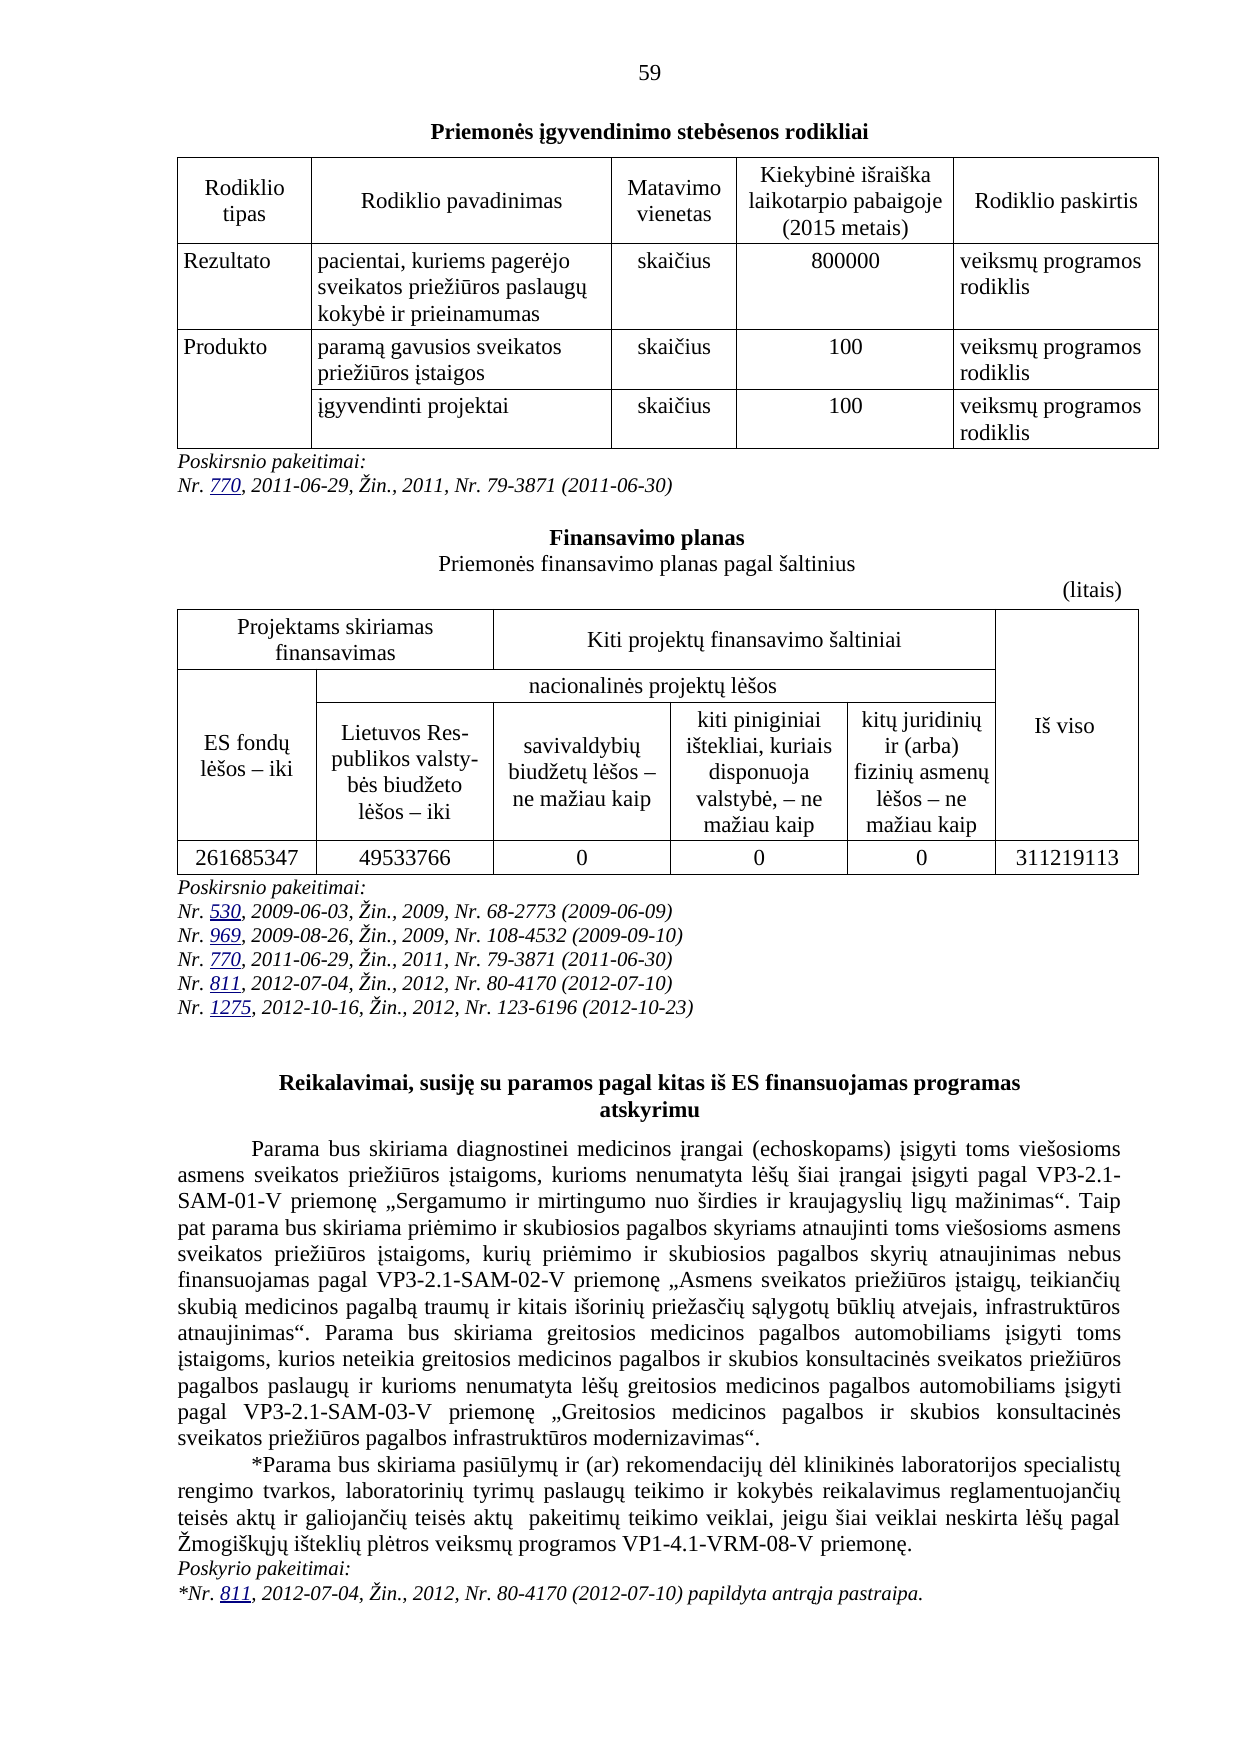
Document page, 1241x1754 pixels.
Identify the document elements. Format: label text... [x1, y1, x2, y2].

table_cell ES fondų lėšos – iki [178, 670, 316, 840]
table_cell įgyvendinti projektai [312, 390, 611, 448]
text Poskirsnio pakeitimai: [177, 875, 1122, 899]
table_cell 800000 [737, 244, 953, 329]
table_cell 0 [848, 841, 995, 873]
table_cell 49533766 [317, 841, 493, 873]
text Nr. 811, 2012-07-04, Žin., 2012, Nr. 80-4170 (2012-07-10) [177, 971, 1122, 995]
table_cell 100 [737, 330, 953, 388]
text (litais) [177, 576, 1122, 603]
table_header Matavimo vienetas [612, 158, 736, 243]
table_cell skaičius [612, 390, 736, 448]
text Poskirsnio pakeitimai: [177, 449, 1122, 473]
table_cell kiti piniginiai ištekliai, kuriais disponuoja valstybė, – ne mažiau kaip [671, 703, 847, 840]
table_cell veiksmų programos rodiklis [954, 390, 1158, 448]
table_cell 0 [671, 841, 847, 873]
table_cell pacientai, kuriems pagerėjo sveikatos priežiūros paslaugų kokybė ir prieinamumas [312, 244, 611, 329]
text Nr. 770, 2011-06-29, Žin., 2011, Nr. 79-3871 (2011-06-30) [177, 947, 1122, 971]
text Reikalavimai, susiję su paramos pagal kitas iš ES finansuojamas programas atskyrimu [177, 1069, 1122, 1122]
table_header Iš viso [996, 610, 1138, 840]
table_cell nacionalinės projektų lėšos [317, 670, 995, 702]
text Poskyrio pakeitimai: [177, 1556, 1122, 1580]
text Priemonės finansavimo planas pagal šaltinius [177, 550, 1122, 576]
table_header Rodiklio tipas [178, 158, 311, 243]
text Nr. 530, 2009-06-03, Žin., 2009, Nr. 68-2773 (2009-06-09) [177, 899, 1122, 923]
table_header Rodiklio pavadinimas [312, 158, 611, 243]
text Nr. 770, 2011-06-29, Žin., 2011, Nr. 79-3871 (2011-06-30) [177, 473, 1122, 497]
table_cell veiksmų programos rodiklis [954, 244, 1158, 329]
text *Parama bus skiriama pasiūlymų ir (ar) rekomendacijų dėl klinikinės laboratorijos specialistų rengimo tvarkos, laboratorinių tyrimų paslaugų teikimo ir kokybės reikalavimus reglamentuojančių teisės aktų ir galiojančių teisės aktų pakeitimų teikimo veiklai, jeigu šiai veiklai neskirta lėšų pagal Žmogiškųjų išteklių plėtros veiksmų programos VP1-4.1-VRM-08-V priemonę. [177, 1451, 1122, 1556]
table_cell Rezultato [178, 244, 311, 329]
table_header Kiekybinė išraiška laikotarpio pabaigoje (2015 metais) [737, 158, 953, 243]
text Nr. 969, 2009-08-26, Žin., 2009, Nr. 108-4532 (2009-09-10) [177, 923, 1122, 947]
text Nr. 1275, 2012-10-16, Žin., 2012, Nr. 123-6196 (2012-10-23) [177, 995, 1122, 1019]
table_cell 311219113 [996, 841, 1138, 873]
table_cell 261685347 [178, 841, 316, 873]
table_cell 0 [494, 841, 670, 873]
text Finansavimo planas [177, 523, 1122, 550]
table_cell Lietuvos Res­publikos valsty­bės biudžeto lėšos – iki [317, 703, 493, 840]
table_cell paramą gavusios sveikatos priežiūros įstaigos [312, 330, 611, 388]
text Priemonės įgyvendinimo stebėsenos rodikliai [177, 118, 1122, 144]
table_cell kitų juridinių ir (arba) fizinių asmenų lėšos – ne mažiau kaip [848, 703, 995, 840]
table_cell 100 [737, 390, 953, 448]
table_header Projektams skiriamas finansavimas [178, 610, 493, 668]
table_header Rodiklio paskirtis [954, 158, 1158, 243]
text *Nr. 811, 2012-07-04, Žin., 2012, Nr. 80-4170 (2012-07-10) papildyta antrąja pastraipa. [177, 1580, 1122, 1604]
table_cell veiksmų programos rodiklis [954, 330, 1158, 388]
table_cell Produkto [178, 330, 311, 448]
table_cell skaičius [612, 330, 736, 388]
table_cell savivaldybių biudžetų lėšos – ne mažiau kaip [494, 703, 670, 840]
table_cell skaičius [612, 244, 736, 329]
table_header Kiti projektų finansavimo šaltiniai [494, 610, 995, 668]
text Parama bus skiriama diagnostinei medicinos įrangai (echoskopams) įsigyti toms viešosioms asmens sveikatos priežiūros įstaigoms, kurioms nenumatyta lėšų šiai įrangai įsigyti pagal VP3-2.1-SAM-01-V priemonę „Sergamumo ir mirtingumo nuo širdies ir kraujagyslių ligų mažinimas“. Taip pat parama bus skiriama priėmimo ir skubiosios pagalbos skyriams atnaujinti toms viešosioms asmens sveikatos priežiūros įstaigoms, kurių priėmimo ir skubiosios pagalbos skyrių atnaujinimas nebus finansuojamas pagal VP3-2.1-SAM-02-V priemonę „Asmens sveikatos priežiūros įstaigų, teikiančių skubią medicinos pagalbą traumų ir kitais išorinių priežasčių sąlygotų būklių atvejais, infrastruktūros atnaujinimas“. Parama bus skiriama greitosios medicinos pagalbos automobiliams įsigyti toms įstaigoms, kurios neteikia greitosios medicinos pagalbos ir skubios konsultacinės sveikatos priežiūros pagalbos paslaugų ir kurioms nenumatyta lėšų greitosios medicinos pagalbos automobiliams įsigyti pagal VP3-2.1-SAM-03-V priemonę „Greitosios medicinos pagalbos ir skubios konsultacinės sveikatos priežiūros pagalbos infrastruktūros modernizavimas“. [177, 1134, 1122, 1451]
